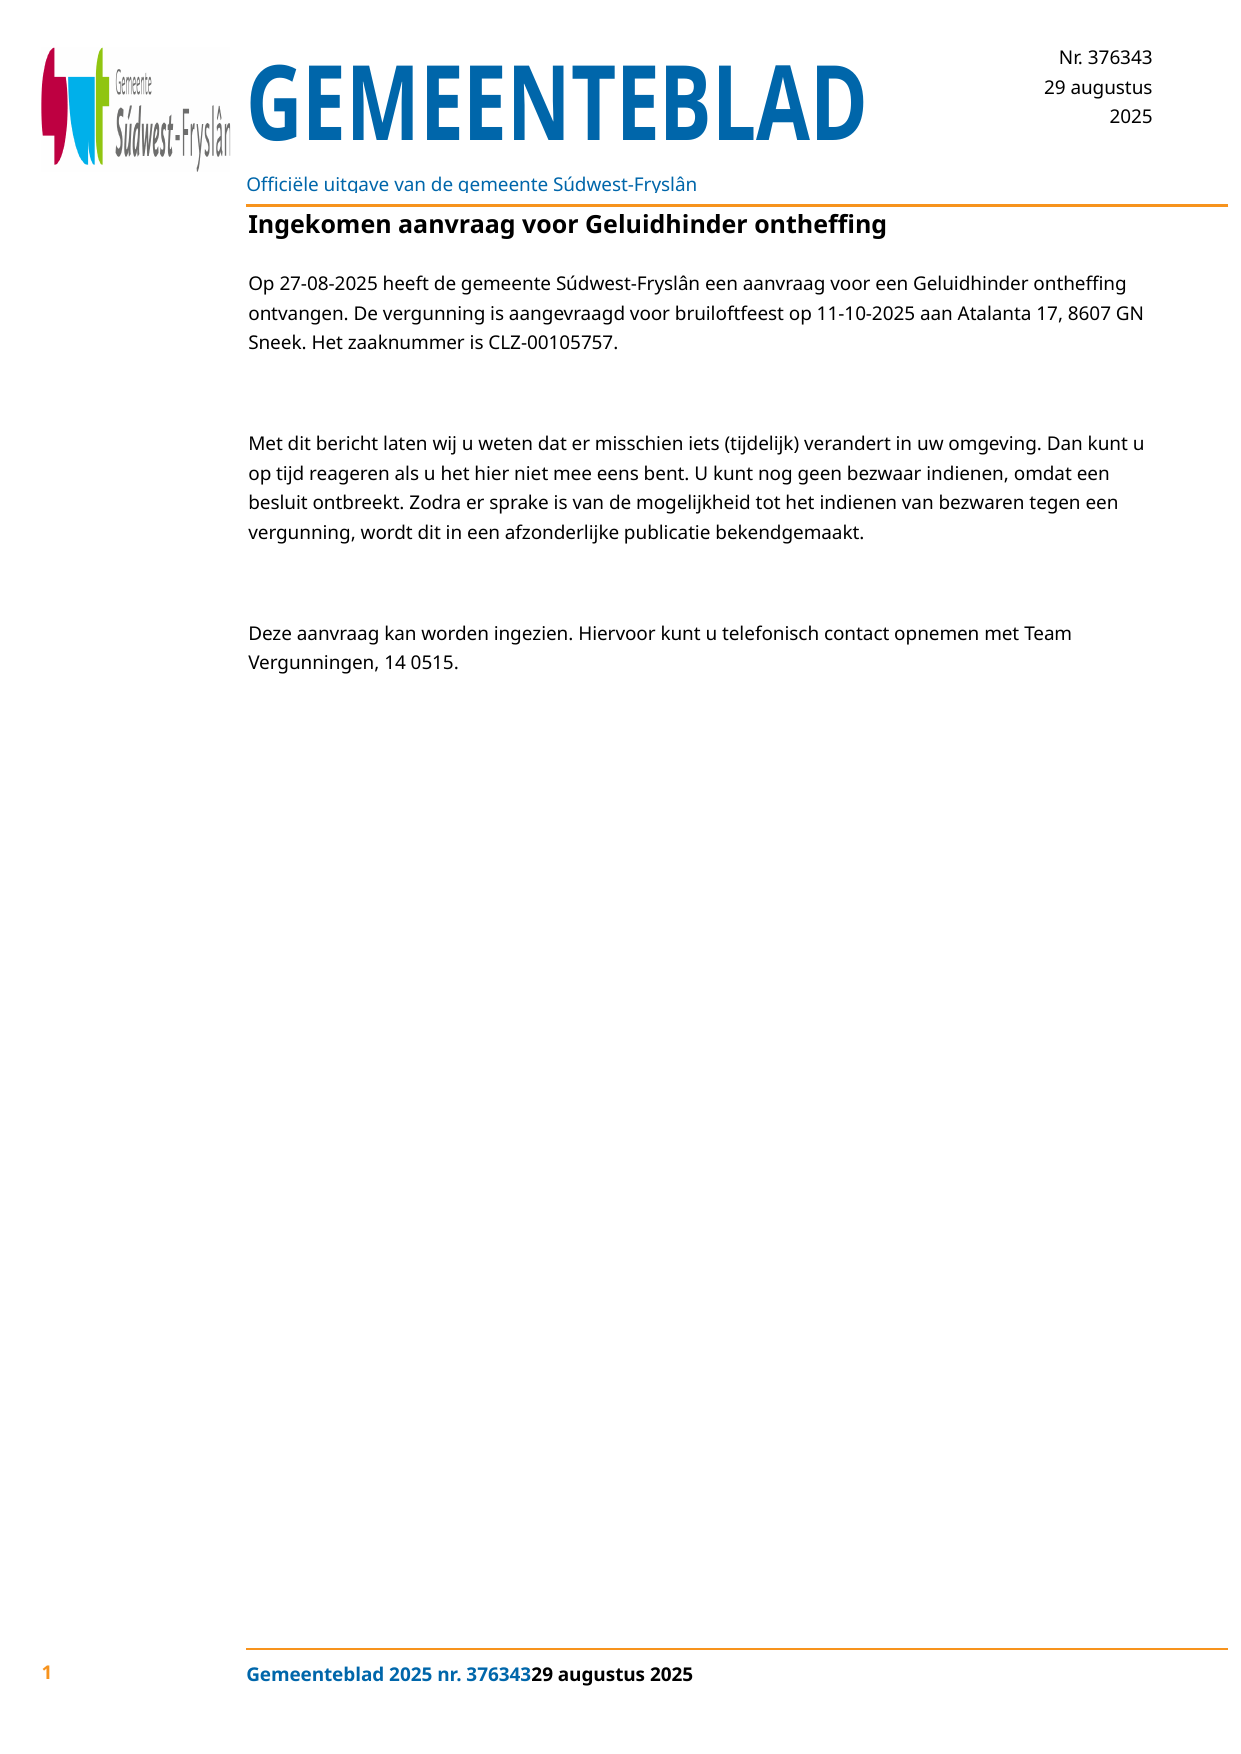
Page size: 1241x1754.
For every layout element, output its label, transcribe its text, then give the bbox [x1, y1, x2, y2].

text Met dit bericht laten wij u weten dat er misschien iets (tijdelijk) verandert in uw omgeving. Dan kunt u op tijd reageren als u het hier niet mee eens bent. U kunt nog geen bezwaar indienen, omdat een besluit ontbreekt. Zodra er sprake is van de mogelijkheid tot het indienen van bezwaren tegen een vergunning, wordt dit in een afzonderlijke publicatie bekendgemaakt. [248, 430, 1152, 545]
text Ingekomen aanvraag voor Geluidhinder ontheffing [248, 207, 1152, 241]
text Op 27-08-2025 heeft de gemeente Súdwest-Fryslân een aanvraag voor een Geluidhinder ontheffing ontvangen. De vergunning is aangevraagd voor bruiloftfeest op 11-10-2025 aan Atalanta 17, 8607 GN Sneek. Het zaaknummer is CLZ-00105757. [248, 270, 1152, 355]
text Deze aanvraag kan worden ingezien. Hiervoor kunt u telefonisch contact opnemen met Team Vergunningen, 14 0515. [248, 620, 1152, 675]
picture [41, 47, 231, 172]
